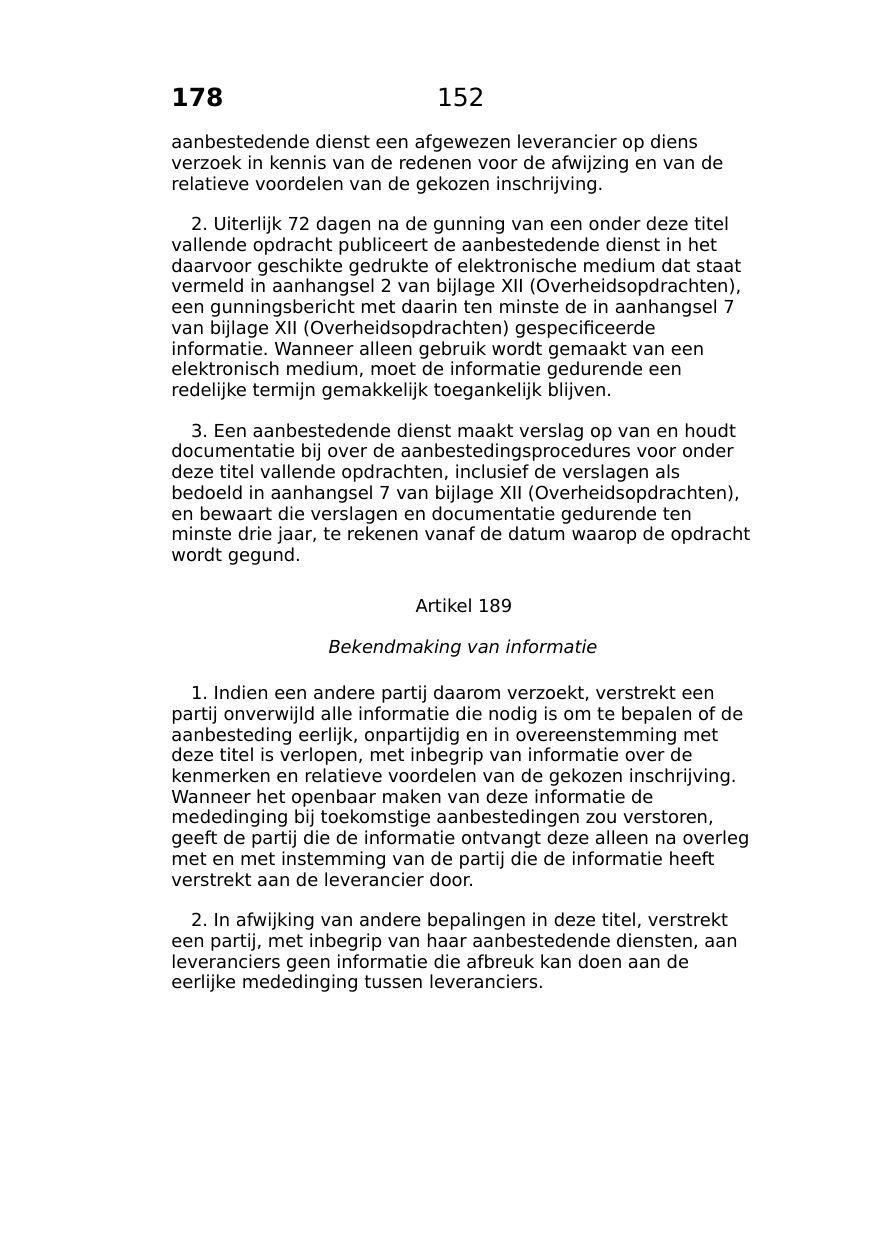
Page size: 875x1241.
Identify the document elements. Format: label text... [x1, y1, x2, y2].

text 2. In afwijking van andere bepalingen in deze titel, verstrekt een partij, met inbegrip van haar aanbestedende diensten, aan leveranciers geen informatie die afbreuk kan doen aan de eerlijke mededinging tussen leveranciers. [171, 910, 756, 993]
text 2. Uiterlijk 72 dagen na de gunning van een onder deze titel vallende opdracht publiceert de aanbestedende dienst in het daarvoor geschikte gedrukte of elektronische medium dat staat vermeld in aanhangsel 2 van bijlage XII (Overheidsopdrachten), een gunningsbericht met daarin ten minste de in aanhangsel 7 van bijlage XII (Overheidsopdrachten) gespecificeerde informatie. Wanneer alleen gebruik wordt gemaakt van een elektronisch medium, moet de informatie gedurende een redelijke termijn gemakkelijk toegankelijk blijven. [171, 214, 756, 401]
text 3. Een aanbestedende dienst maakt verslag op van en houdt documentatie bij over de aanbestedingsprocedures voor onder deze titel vallende opdrachten, inclusief de verslagen als bedoeld in aanhangsel 7 van bijlage XII (Overheidsopdrachten), en bewaart die verslagen en documentatie gedurende ten minste drie jaar, te rekenen vanaf de datum waarop de opdracht wordt gegund. [171, 421, 756, 566]
text 1. Indien een andere partij daarom verzoekt, verstrekt een partij onverwijld alle informatie die nodig is om te bepalen of de aanbesteding eerlijk, onpartijdig en in overeenstemming met deze titel is verlopen, met inbegrip van informatie over de kenmerken en relatieve voordelen van de gekozen inschrijving. Wanneer het openbaar maken van deze informatie de mededinging bij toekomstige aanbestedingen zou verstoren, geeft de partij die de informatie ontvangt deze alleen na overleg met en met instemming van de partij die de informatie heeft verstrekt aan de leverancier door. [171, 683, 756, 890]
subtitle Artikel 189 Bekendmaking van informatie [171, 596, 756, 658]
text aanbestedende dienst een afgewezen leverancier op diens verzoek in kennis van de redenen voor de afwijzing en van de relatieve voordelen van de gekozen inschrijving. [171, 132, 756, 194]
